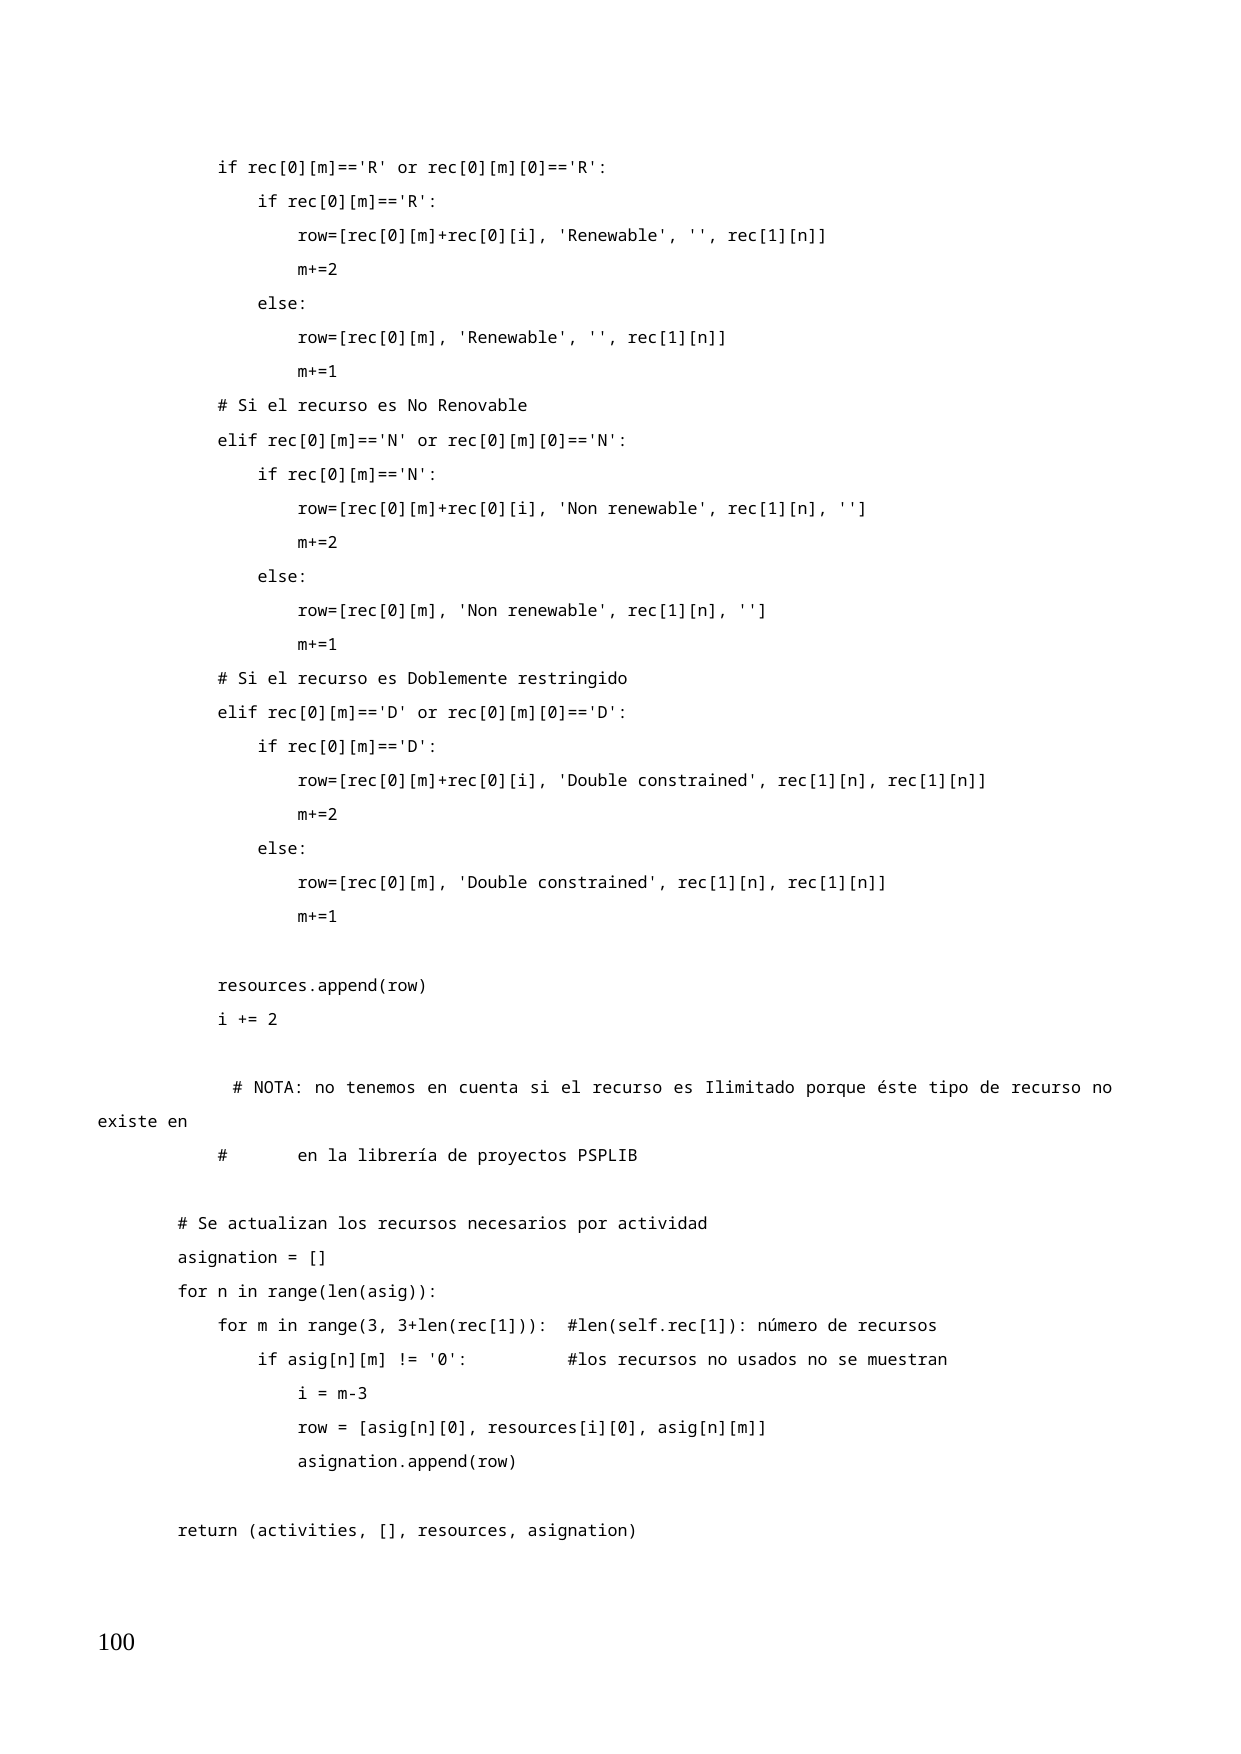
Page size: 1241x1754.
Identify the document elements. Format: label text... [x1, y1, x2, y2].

text if rec[0][m]=='R': [97, 190, 1113, 212]
text return (activities, [], resources, asignation) [97, 1518, 1113, 1541]
text row=[rec[0][m], 'Non renewable', rec[1][n], ''] [97, 598, 1113, 621]
text else: [97, 292, 1113, 314]
text m+=2 [97, 530, 1113, 553]
text # NOTA: no tenemos en cuenta si el recurso es Ilimitado porque éste tipo de recurso no existe en [97, 1075, 1113, 1132]
text asignation.append(row) [97, 1450, 1113, 1473]
text # en la librería de proyectos PSPLIB [97, 1143, 1113, 1166]
text row=[rec[0][m]+rec[0][i], 'Non renewable', rec[1][n], ''] [97, 496, 1113, 519]
text elif rec[0][m]=='D' or rec[0][m][0]=='D': [97, 701, 1113, 723]
text m+=1 [97, 905, 1113, 928]
text row=[rec[0][m]+rec[0][i], 'Double constrained', rec[1][n], rec[1][n]] [97, 769, 1113, 791]
text # Si el recurso es No Renovable [97, 394, 1113, 417]
text m+=2 [97, 803, 1113, 826]
text resources.append(row) [97, 973, 1113, 996]
text if rec[0][m]=='D': [97, 735, 1113, 757]
text m+=1 [97, 360, 1113, 383]
text m+=2 [97, 258, 1113, 281]
text for n in range(len(asig)): [97, 1280, 1113, 1302]
text elif rec[0][m]=='N' or rec[0][m][0]=='N': [97, 428, 1113, 451]
text row=[rec[0][m], 'Renewable', '', rec[1][n]] [97, 326, 1113, 349]
text else: [97, 837, 1113, 859]
text m+=1 [97, 632, 1113, 655]
text for m in range(3, 3+len(rec[1])): #len(self.rec[1]): número de recursos [97, 1314, 1113, 1336]
text asignation = [] [97, 1246, 1113, 1268]
text # Si el recurso es Doblemente restringido [97, 667, 1113, 689]
text i += 2 [97, 1007, 1113, 1030]
text if asig[n][m] != '0': #los recursos no usados no se muestran [97, 1348, 1113, 1371]
text row=[rec[0][m]+rec[0][i], 'Renewable', '', rec[1][n]] [97, 224, 1113, 246]
text i = m-3 [97, 1382, 1113, 1404]
text if rec[0][m]=='R' or rec[0][m][0]=='R': [97, 156, 1113, 178]
text row = [asig[n][0], resources[i][0], asig[n][m]] [97, 1416, 1113, 1439]
text if rec[0][m]=='N': [97, 462, 1113, 485]
text row=[rec[0][m], 'Double constrained', rec[1][n], rec[1][n]] [97, 871, 1113, 894]
text # Se actualizan los recursos necesarios por actividad [97, 1212, 1113, 1234]
text else: [97, 564, 1113, 587]
